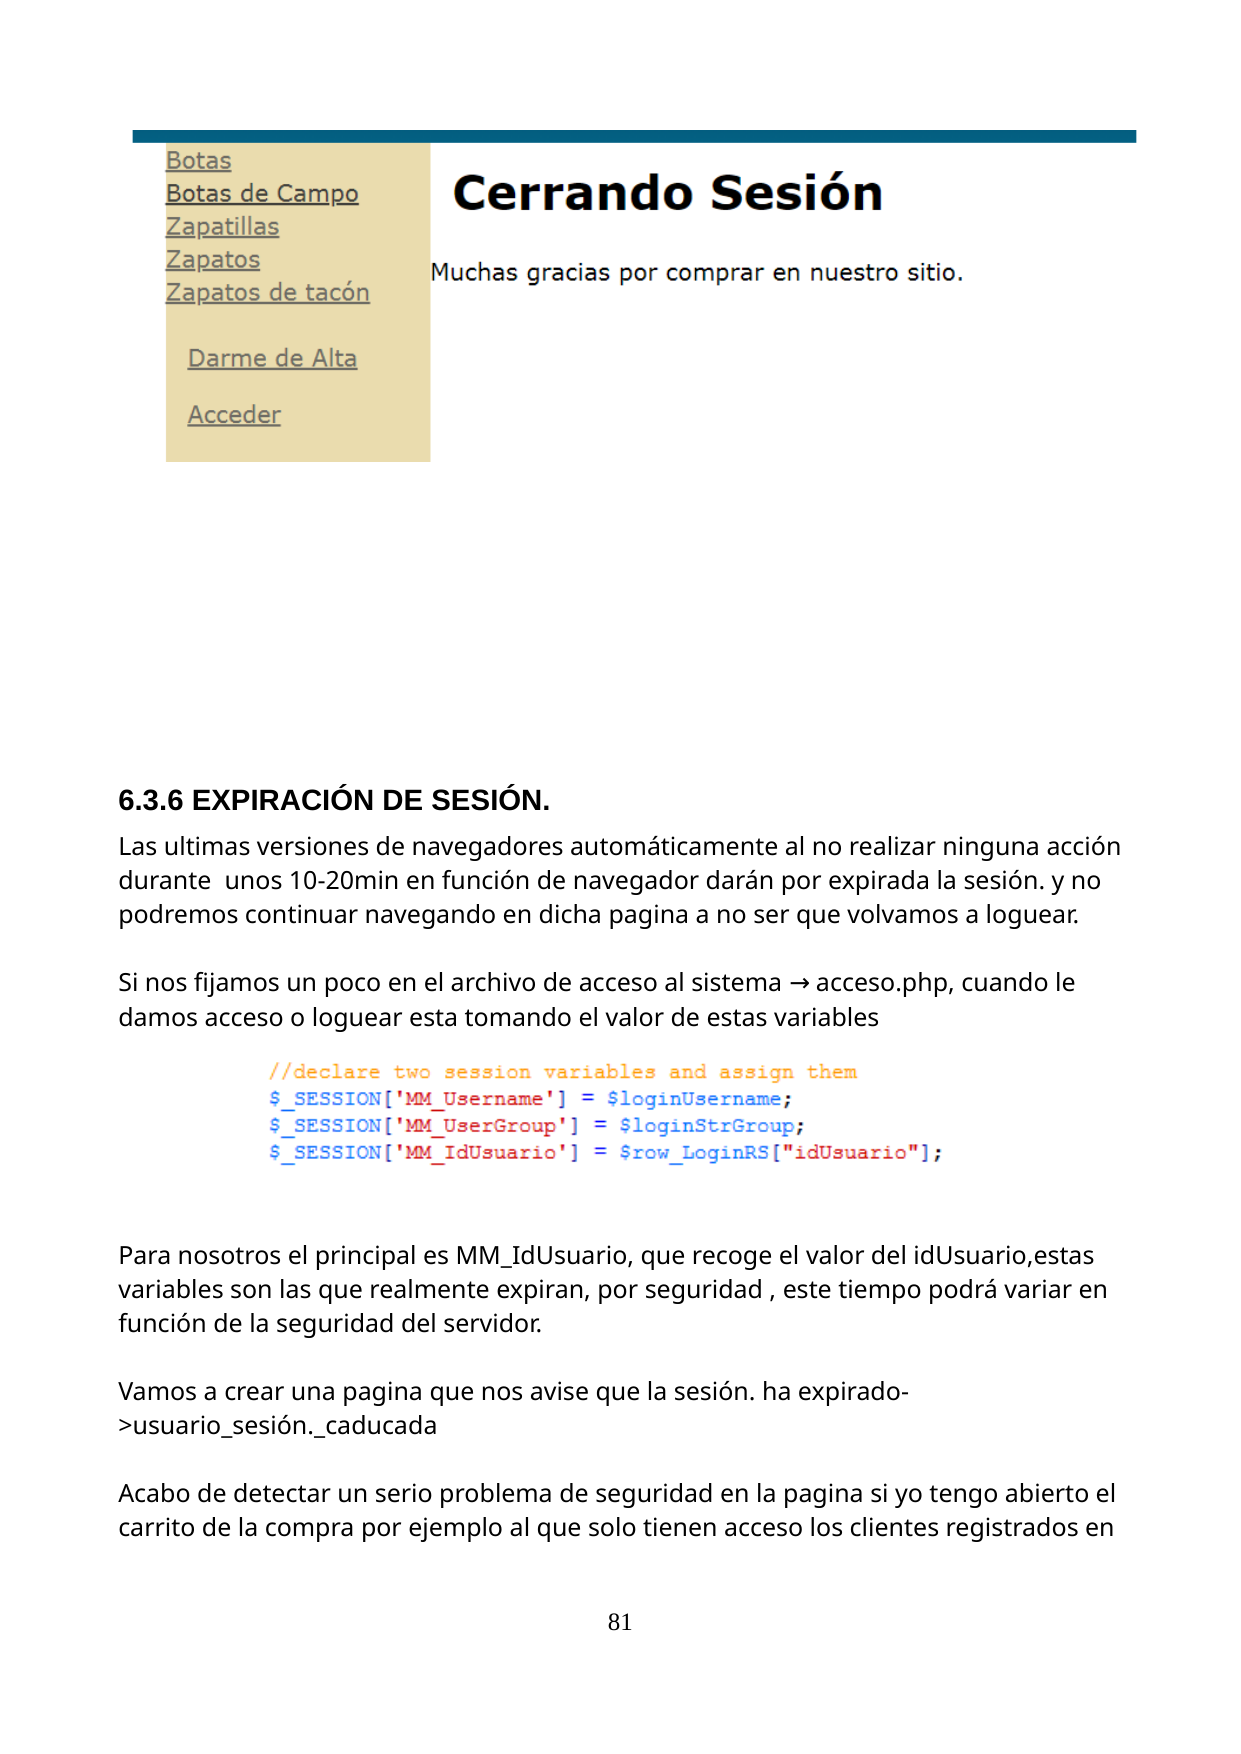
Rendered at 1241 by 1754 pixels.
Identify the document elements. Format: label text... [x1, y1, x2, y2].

text Las ultimas versiones de navegadores automáticamente al no realizar ninguna acción durante unos 10-20min en función de navegador darán por expirada la sesión. y no podremos continuar navegando en dicha pagina a no ser que volvamos a loguear. [118, 829, 1122, 931]
picture [132, 143, 1137, 462]
picture [250, 1061, 973, 1181]
text Acabo de detectar un serio problema de seguridad en la pagina si yo tengo abierto el carrito de la compra por ejemplo al que solo tienen acceso los clientes registrados en [118, 1476, 1122, 1544]
text Vamos a crear una pagina que nos avise que la sesión. ha expirado->usuario_sesión._caducada [118, 1374, 1122, 1442]
text Para nosotros el principal es MM_IdUsuario, que recoge el valor del idUsuario,estas variables son las que realmente expiran, por seguridad , este tiempo podrá variar en función de la seguridad del servidor. [118, 1238, 1122, 1340]
subtitle 6.3.6 EXPIRACIÓN DE SESIÓN. [118, 783, 1122, 816]
text Si nos fijamos un poco en el archivo de acceso al sistema → acceso.php, cuando le damos acceso o loguear esta tomando el valor de estas variables [118, 965, 1122, 1033]
